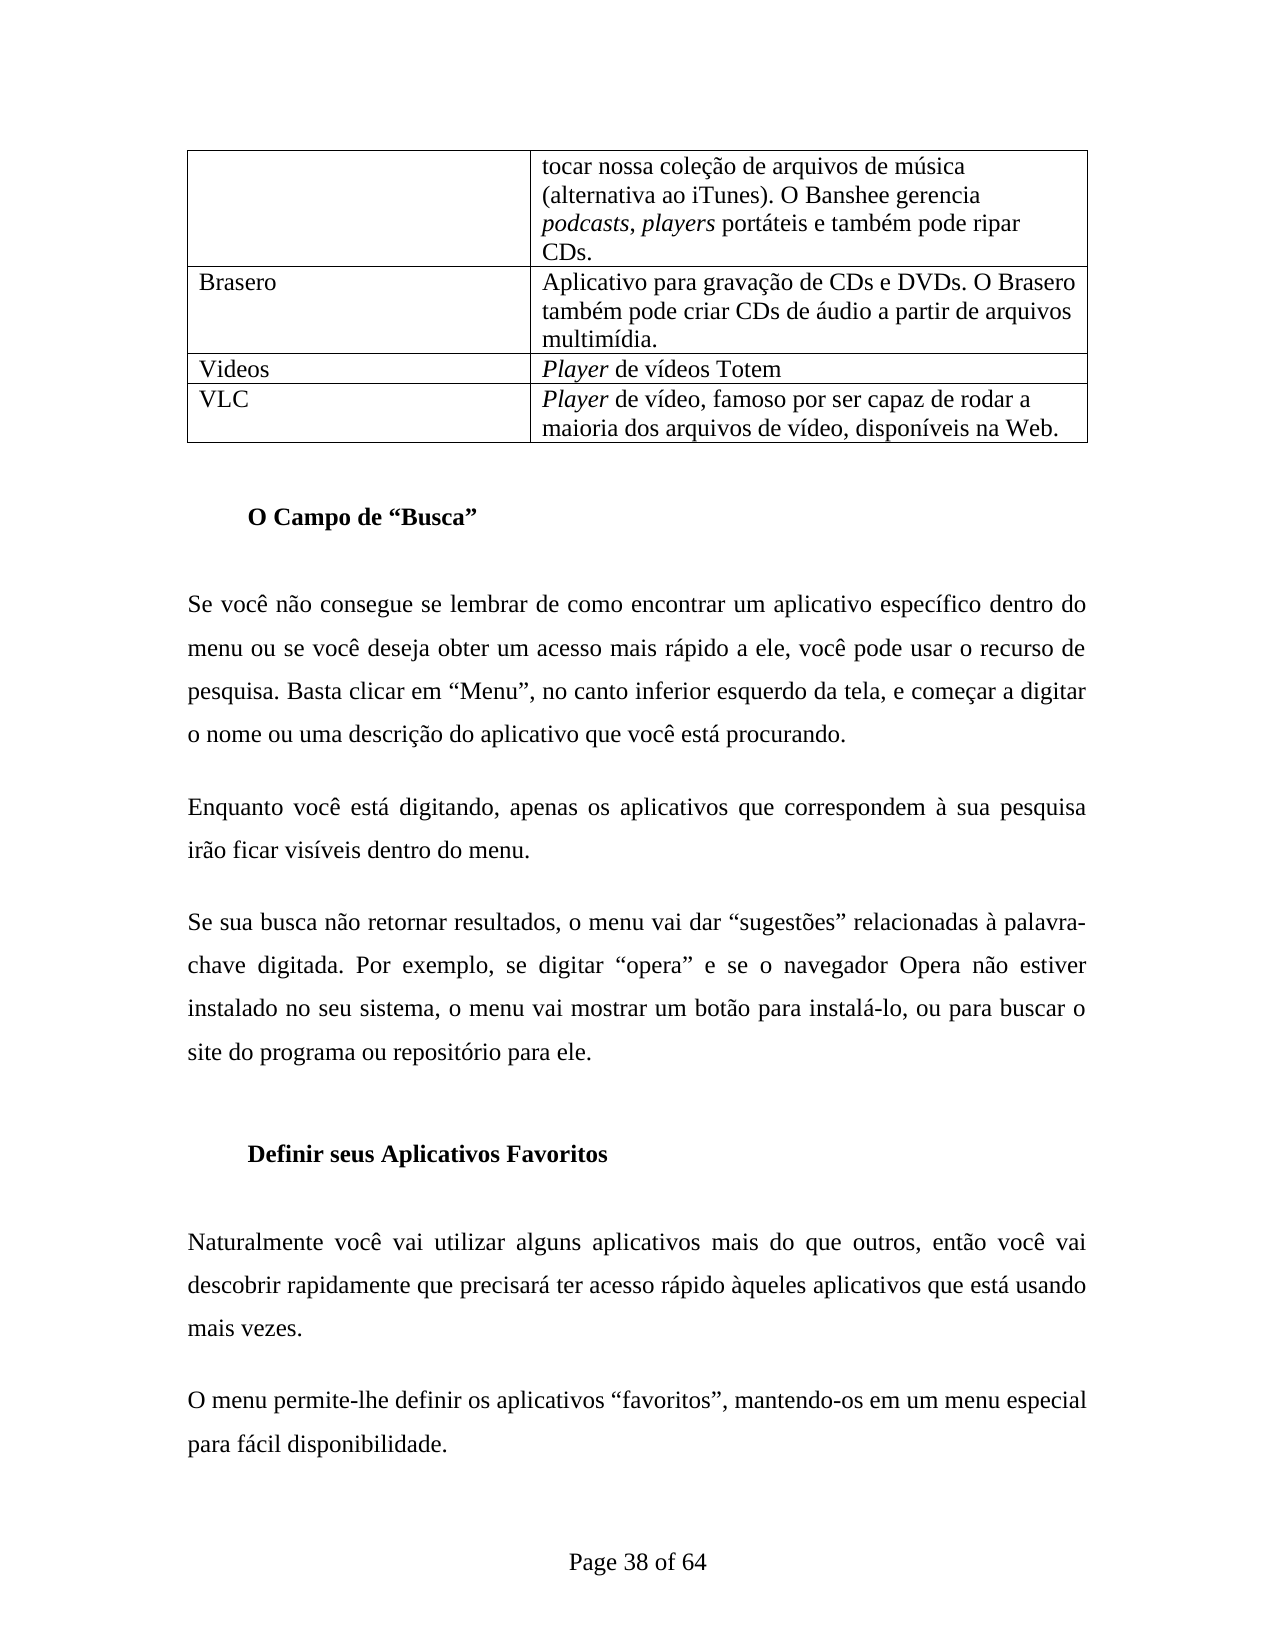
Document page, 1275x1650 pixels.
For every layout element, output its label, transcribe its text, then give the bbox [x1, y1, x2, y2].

table_cell Brasero [188, 267, 530, 353]
text Se sua busca não retornar resultados, o menu vai dar “sugestões” relacionadas à palavra-chave digitada. Por exemplo, se digitar “opera” e se o navegador Opera não estiver instalado no seu sistema, o menu vai mostrar um botão para instalá-lo, ou para buscar o site do programa ou repositório para ele. [187, 907, 1087, 1065]
table_cell Player de vídeo, famoso por ser capaz de rodar a maioria dos arquivos de vídeo, disponíveis na Web. [531, 384, 1087, 442]
table_cell Videos [188, 354, 530, 383]
table_cell VLC [188, 384, 530, 442]
text Enquanto você está digitando, apenas os aplicativos que correspondem à sua pesquisa irão ficar visíveis dentro do menu. [187, 792, 1087, 863]
subtitle Definir seus Aplicativos Favoritos [187, 1139, 1087, 1168]
table_cell [188, 151, 530, 266]
text Se você não consegue se lembrar de como encontrar um aplicativo específico dentro do menu ou se você deseja obter um acesso mais rápido a ele, você pode usar o recurso de pesquisa. Basta clicar em “Menu”, no canto inferior esquerdo da tela, e começar a digitar o nome ou uma descrição do aplicativo que você está procurando. [187, 589, 1087, 748]
table_cell tocar nossa coleção de arquivos de música (alternativa ao iTunes). O Banshee gerencia podcasts, players portáteis e também pode ripar CDs. [531, 151, 1087, 266]
table_cell Aplicativo para gravação de CDs e DVDs. O Brasero também pode criar CDs de áudio a partir de arquivos multimídia. [531, 267, 1087, 353]
subtitle O Campo de “Busca” [187, 502, 1087, 531]
text Naturalmente você vai utilizar alguns aplicativos mais do que outros, então você vai descobrir rapidamente que precisará ter acesso rápido àqueles aplicativos que está usando mais vezes. [187, 1227, 1087, 1342]
table_cell Player de vídeos Totem [531, 354, 1087, 383]
text O menu permite-lhe definir os aplicativos “favoritos”, mantendo-os em um menu especial para fácil disponibilidade. [187, 1386, 1087, 1457]
